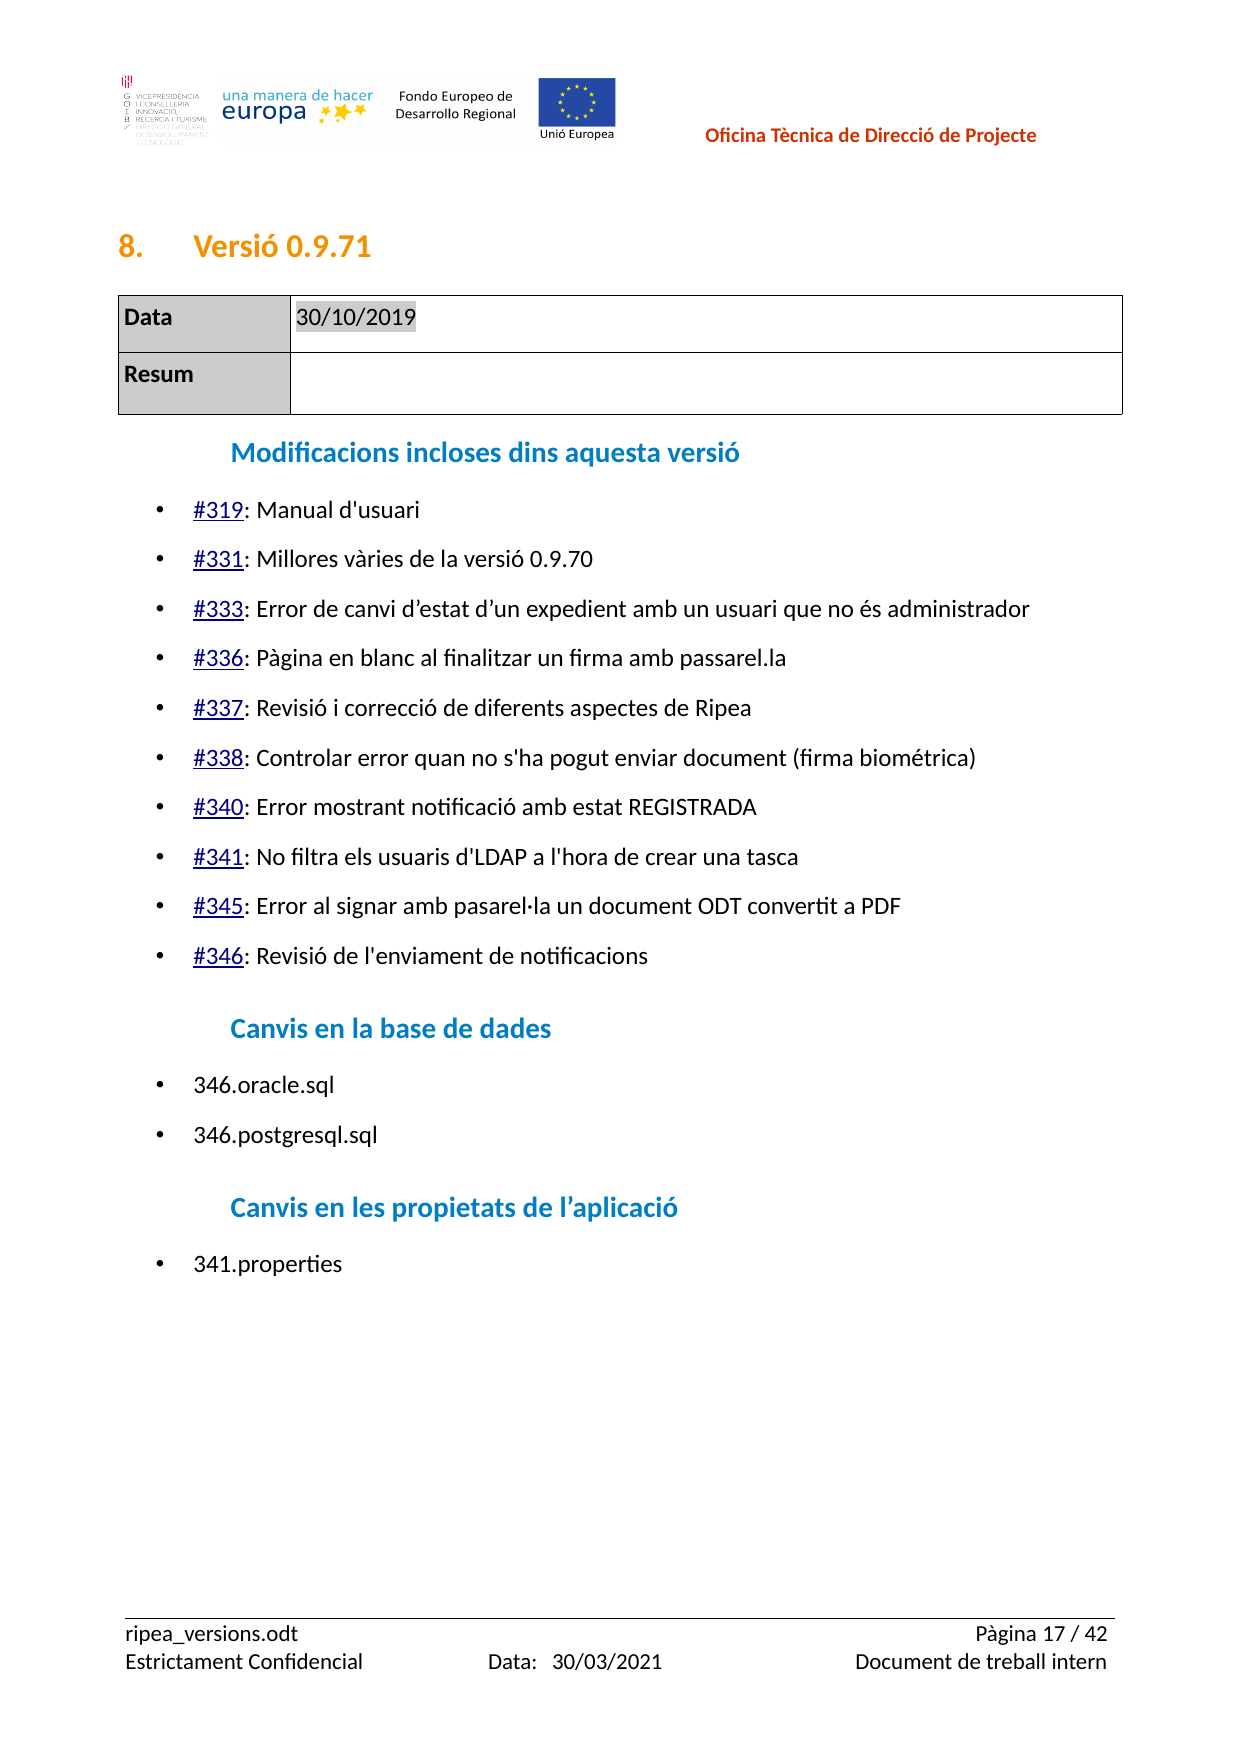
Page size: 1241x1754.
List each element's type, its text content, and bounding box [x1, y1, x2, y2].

list #340: Error mostrant notificació amb estat REGISTRADA [156, 791, 1122, 822]
subtitle Modificacions incloses dins aquesta versió [153, 434, 1122, 470]
list #336: Pàgina en blanc al finalitzar un firma amb passarel.la [156, 642, 1122, 673]
list #337: Revisió i correcció de diferents aspectes de Ripea [156, 692, 1122, 723]
list 346.postgresql.sql [156, 1119, 1122, 1149]
picture [219, 73, 621, 147]
table_cell Resum [119, 353, 290, 414]
list #331: Millores vàries de la versió 0.9.70 [156, 543, 1122, 574]
list #346: Revisió de l'enviament de notificacions [156, 940, 1122, 971]
list #319: Manual d'usuari [156, 494, 1122, 524]
list #345: Error al signar amb pasarel·la un document ODT convertit a PDF [156, 890, 1122, 921]
table_header Data [119, 296, 290, 352]
subtitle Canvis en les propietats de l’aplicació [153, 1189, 1122, 1225]
table_cell [291, 353, 1122, 414]
list #338: Controlar error quan no s'ha pogut enviar document (firma biométrica) [156, 742, 1122, 772]
subtitle Versió 0.9.71 [118, 225, 1122, 266]
list 341.properties [156, 1248, 1122, 1279]
subtitle Canvis en la base de dades [153, 1010, 1122, 1046]
list #341: No filtra els usuaris d'LDAP a l'hora de crear una tasca [156, 841, 1122, 871]
picture [118, 73, 213, 147]
table_header 30/10/2019 [291, 296, 1122, 352]
list 346.oracle.sql [156, 1069, 1122, 1100]
list #333: Error de canvi d’estat d’un expedient amb un usuari que no és administrador [156, 593, 1122, 623]
